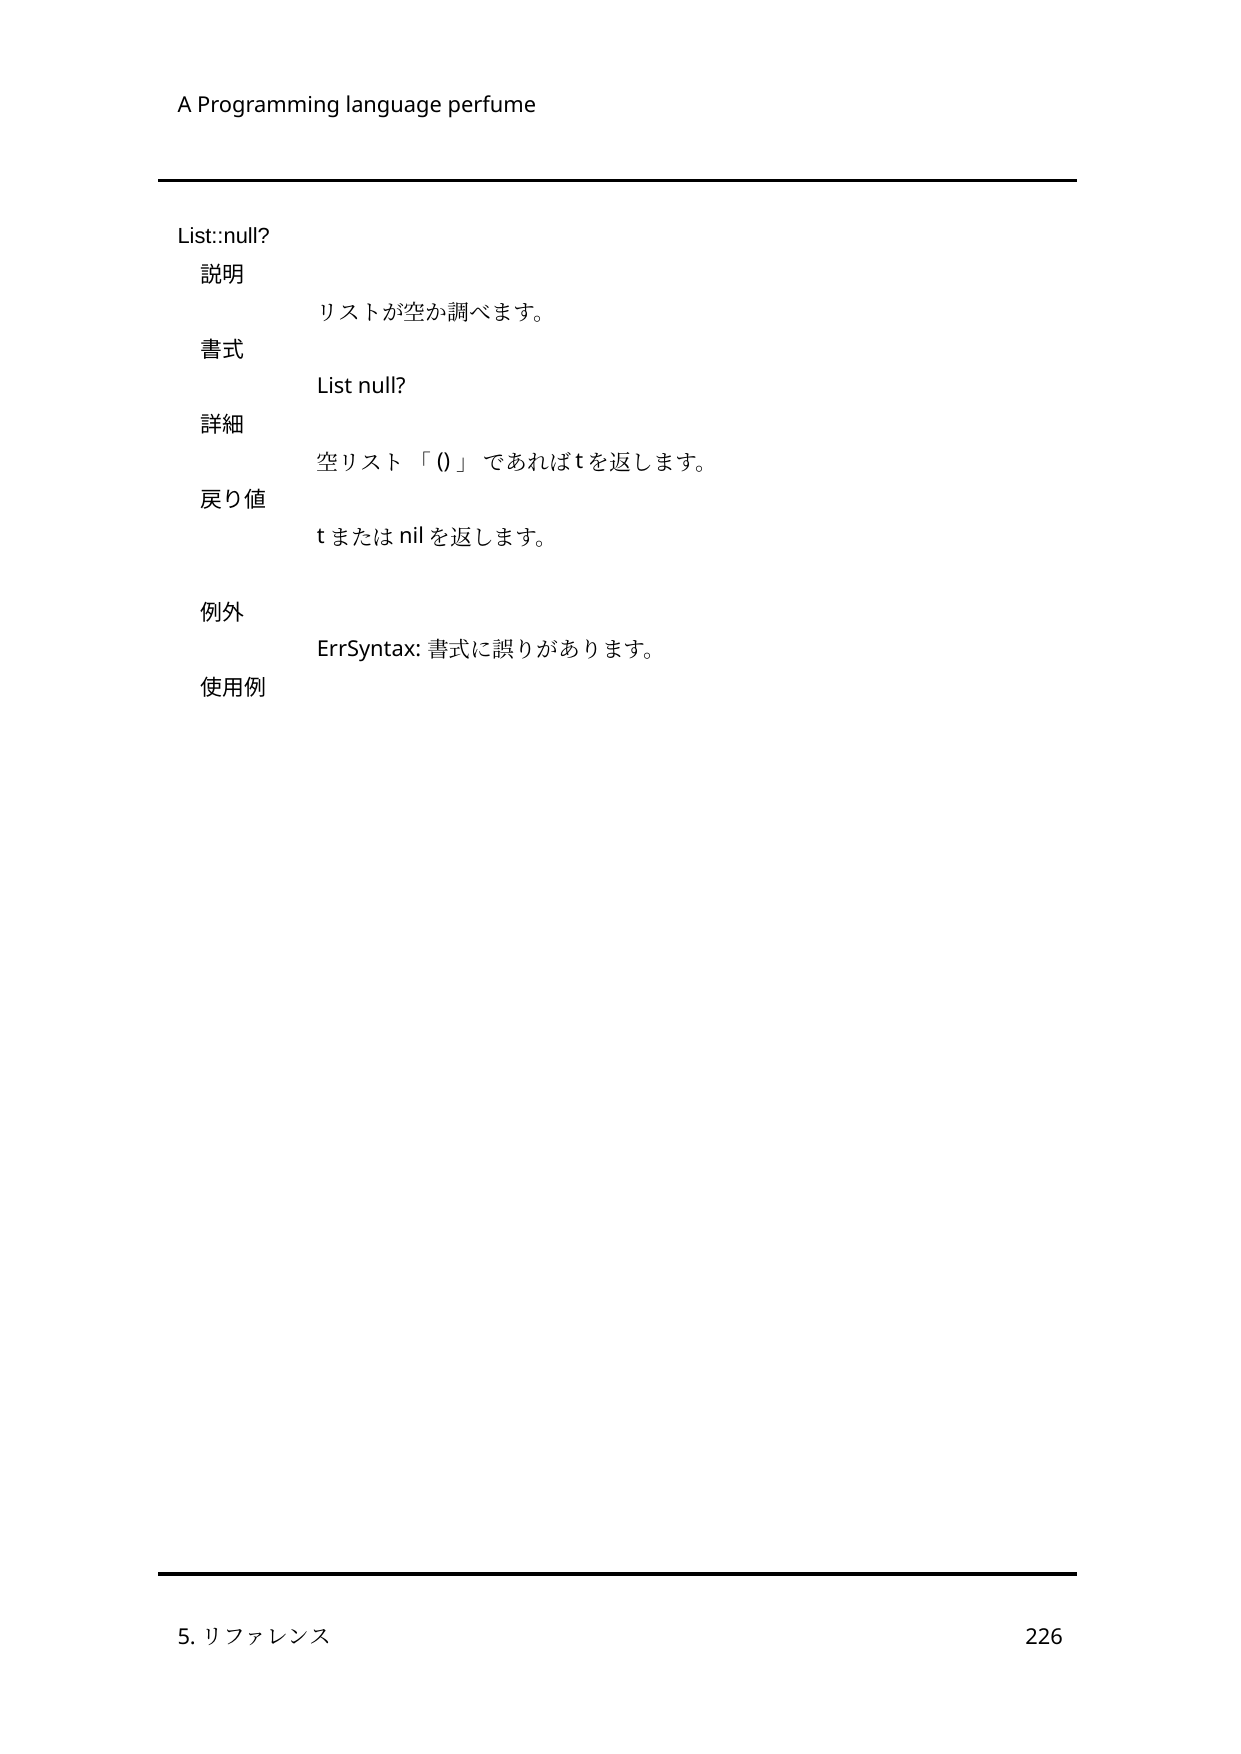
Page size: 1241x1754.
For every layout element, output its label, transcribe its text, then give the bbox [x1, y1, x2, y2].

table_cell 戻り値 [200, 479, 317, 567]
table_cell 書式 [200, 329, 317, 404]
table_cell List null? [317, 329, 1063, 404]
subtitle List::null? [177, 217, 1063, 254]
table_cell ErrSyntax: 書式に誤りがあります。 [317, 567, 1063, 667]
table_header リストが空か調べます。 [317, 254, 1063, 329]
table_cell 空リスト 「 () 」 であればtを返します。 [317, 404, 1063, 479]
table_cell tまたはnilを返します。 [317, 479, 1063, 567]
table_cell 例外 [200, 567, 317, 667]
table_cell 詳細 [200, 404, 317, 479]
table_cell [317, 667, 1063, 742]
table_header 説明 [200, 254, 317, 329]
table_cell 使用例 [200, 667, 317, 742]
